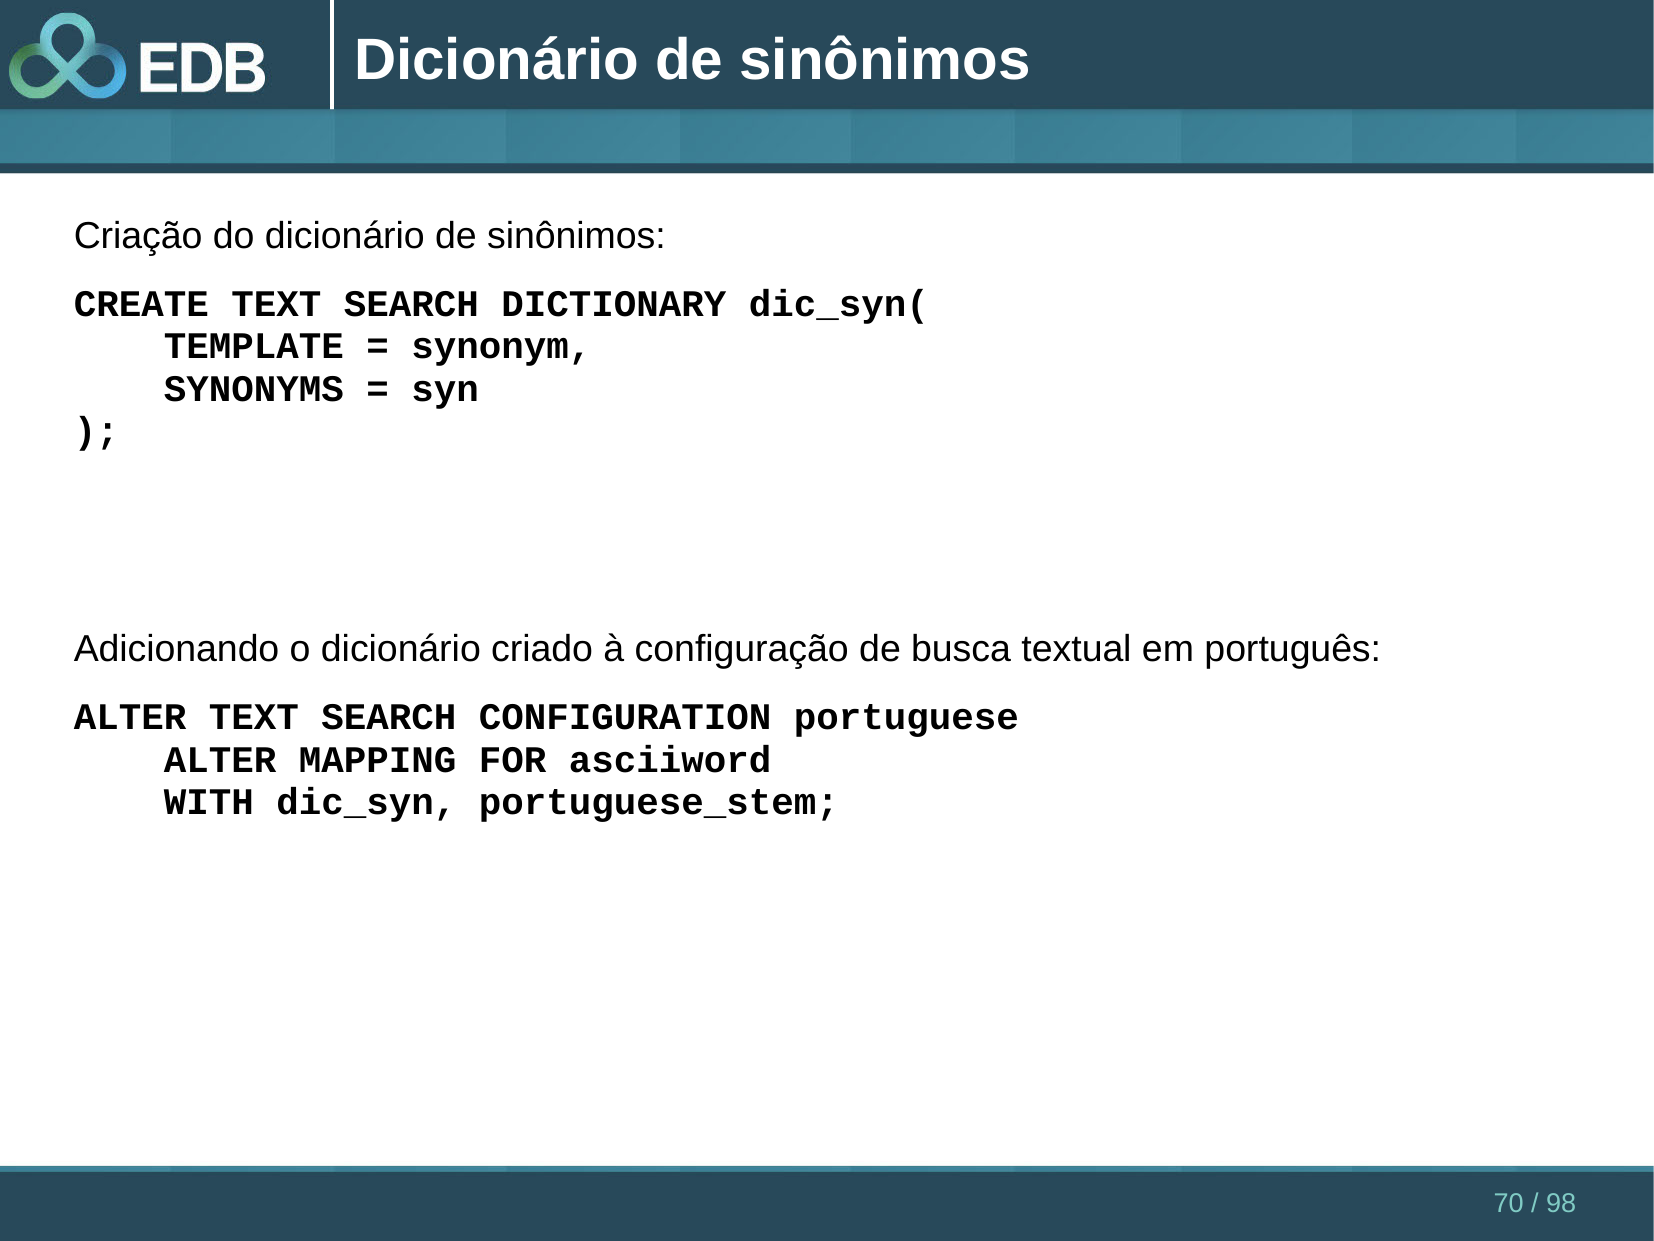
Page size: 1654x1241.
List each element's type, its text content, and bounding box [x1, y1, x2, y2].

text_box Adicionando o dicionário criado à configuração de busca textual em português: [59, 620, 1565, 677]
text_box ALTER TEXT SEARCH CONFIGURATION portuguese ALTER MAPPING FOR asciiword WITH dic_syn, portuguese_stem; [59, 691, 1063, 834]
title Dicionário de sinônimos [354, 0, 1625, 125]
text_box Criação do dicionário de sinônimos: [59, 206, 709, 266]
picture [0, 0, 1654, 1241]
text_box CREATE TEXT SEARCH DICTIONARY dic_syn( TEMPLATE = synonym, SYNONYMS = syn ); [59, 277, 1123, 473]
